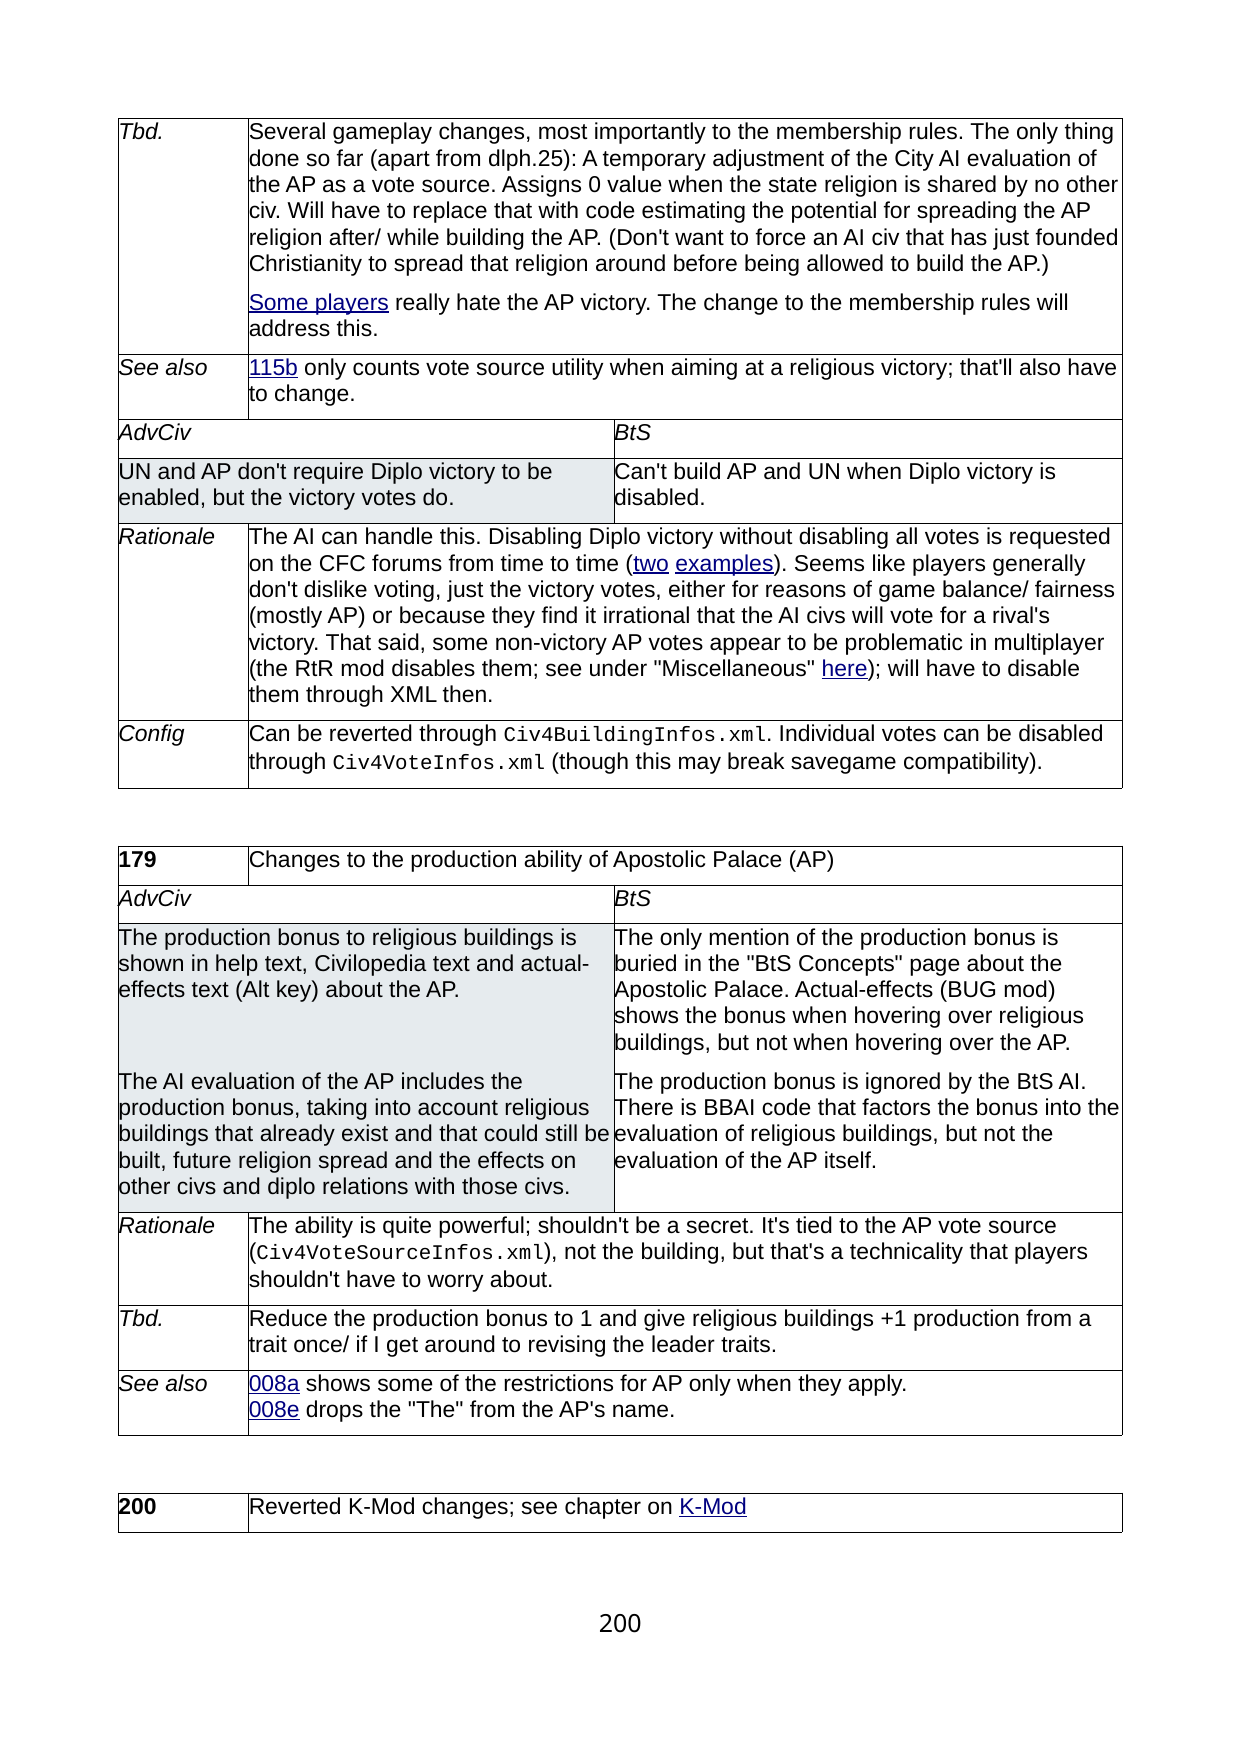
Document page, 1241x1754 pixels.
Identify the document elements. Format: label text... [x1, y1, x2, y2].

table_cell Tbd. [119, 119, 248, 354]
table_cell UN and AP don't require Diplo victory to be enabled, but the victory votes do. [119, 459, 614, 523]
table_cell Config [119, 721, 248, 788]
table_header 179 [119, 847, 248, 884]
table_cell Tbd. [119, 1306, 248, 1370]
table_cell Rationale [119, 524, 248, 720]
table_cell BtS [615, 886, 1122, 923]
table_cell AdvCiv [119, 886, 614, 923]
table_header 200 [119, 1494, 248, 1532]
table_cell Can be reverted through Civ4BuildingInfos.xml. Individual votes can be disabled through Civ4VoteInfos.xml (though this may break savegame compatibility). [249, 721, 1122, 788]
table_cell Reduce the production bonus to 1 and give religious buildings +1 production from a trait once/ if I get around to revising the leader traits. [249, 1306, 1122, 1370]
table_cell The AI can handle this. Disabling Diplo victory without disabling all votes is requested on the CFC forums from time to time (two examples). Seems like players generally don't dislike voting, just the victory votes, either for reasons of game balance/ fairness (mostly AP) or because they find it irrational that the AI civs will vote for a rival's victory. That said, some non-victory AP votes appear to be problematic in multiplayer (the RtR mod disables them; see under "Miscellaneous" here); will have to disable them through XML then. [249, 524, 1122, 720]
table_cell Can't build AP and UN when Diplo victory is disabled. [615, 459, 1122, 523]
table_cell AdvCiv [119, 420, 614, 458]
table_cell Several gameplay changes, most importantly to the membership rules. The only thing done so far (apart from dlph.25): A temporary adjustment of the City AI evaluation of the AP as a vote source. Assigns 0 value when the state religion is shared by no other civ. Will have to replace that with code estimating the potential for spreading the AP religion after/ while building the AP. (Don't want to force an AI civ that has just founded Christianity to spread that religion around before being allowed to build the AP.) Some players really hate the AP victory. The change to the membership rules will address this. [249, 119, 1122, 354]
table_cell The only mention of the production bonus is buried in the "BtS Concepts" page about the Apostolic Palace. Actual-effects (BUG mod) shows the bonus when hovering over religious buildings, but not when hovering over the AP. The production bonus is ignored by the BtS AI. There is BBAI code that factors the bonus into the evaluation of religious buildings, but not the evaluation of the AP itself. [615, 924, 1122, 1212]
table_cell BtS [615, 420, 1122, 458]
table_cell See also [119, 355, 248, 419]
table_cell Rationale [119, 1213, 248, 1305]
table_cell 008a shows some of the restrictions for AP only when they apply. 008e drops the "The" from the AP's name. [249, 1371, 1122, 1435]
table_header Reverted K-Mod changes; see chapter on K-Mod [249, 1494, 1122, 1532]
table_cell See also [119, 1371, 248, 1435]
table_cell The ability is quite powerful; shouldn't be a secret. It's tied to the AP vote source (Civ4VoteSourceInfos.xml), not the building, but that's a technicality that players shouldn't have to worry about. [249, 1213, 1122, 1305]
table_header Changes to the production ability of Apostolic Palace (AP) [249, 847, 1122, 884]
table_cell The production bonus to religious buildings is shown in help text, Civilopedia text and actual-effects text (Alt key) about the AP. The AI evaluation of the AP includes the production bonus, taking into account religious buildings that already exist and that could still be built, future religion spread and the effects on other civs and diplo relations with those civs. [119, 924, 614, 1212]
table_cell 115b only counts vote source utility when aiming at a religious victory; that'll also have to change. [249, 355, 1122, 419]
